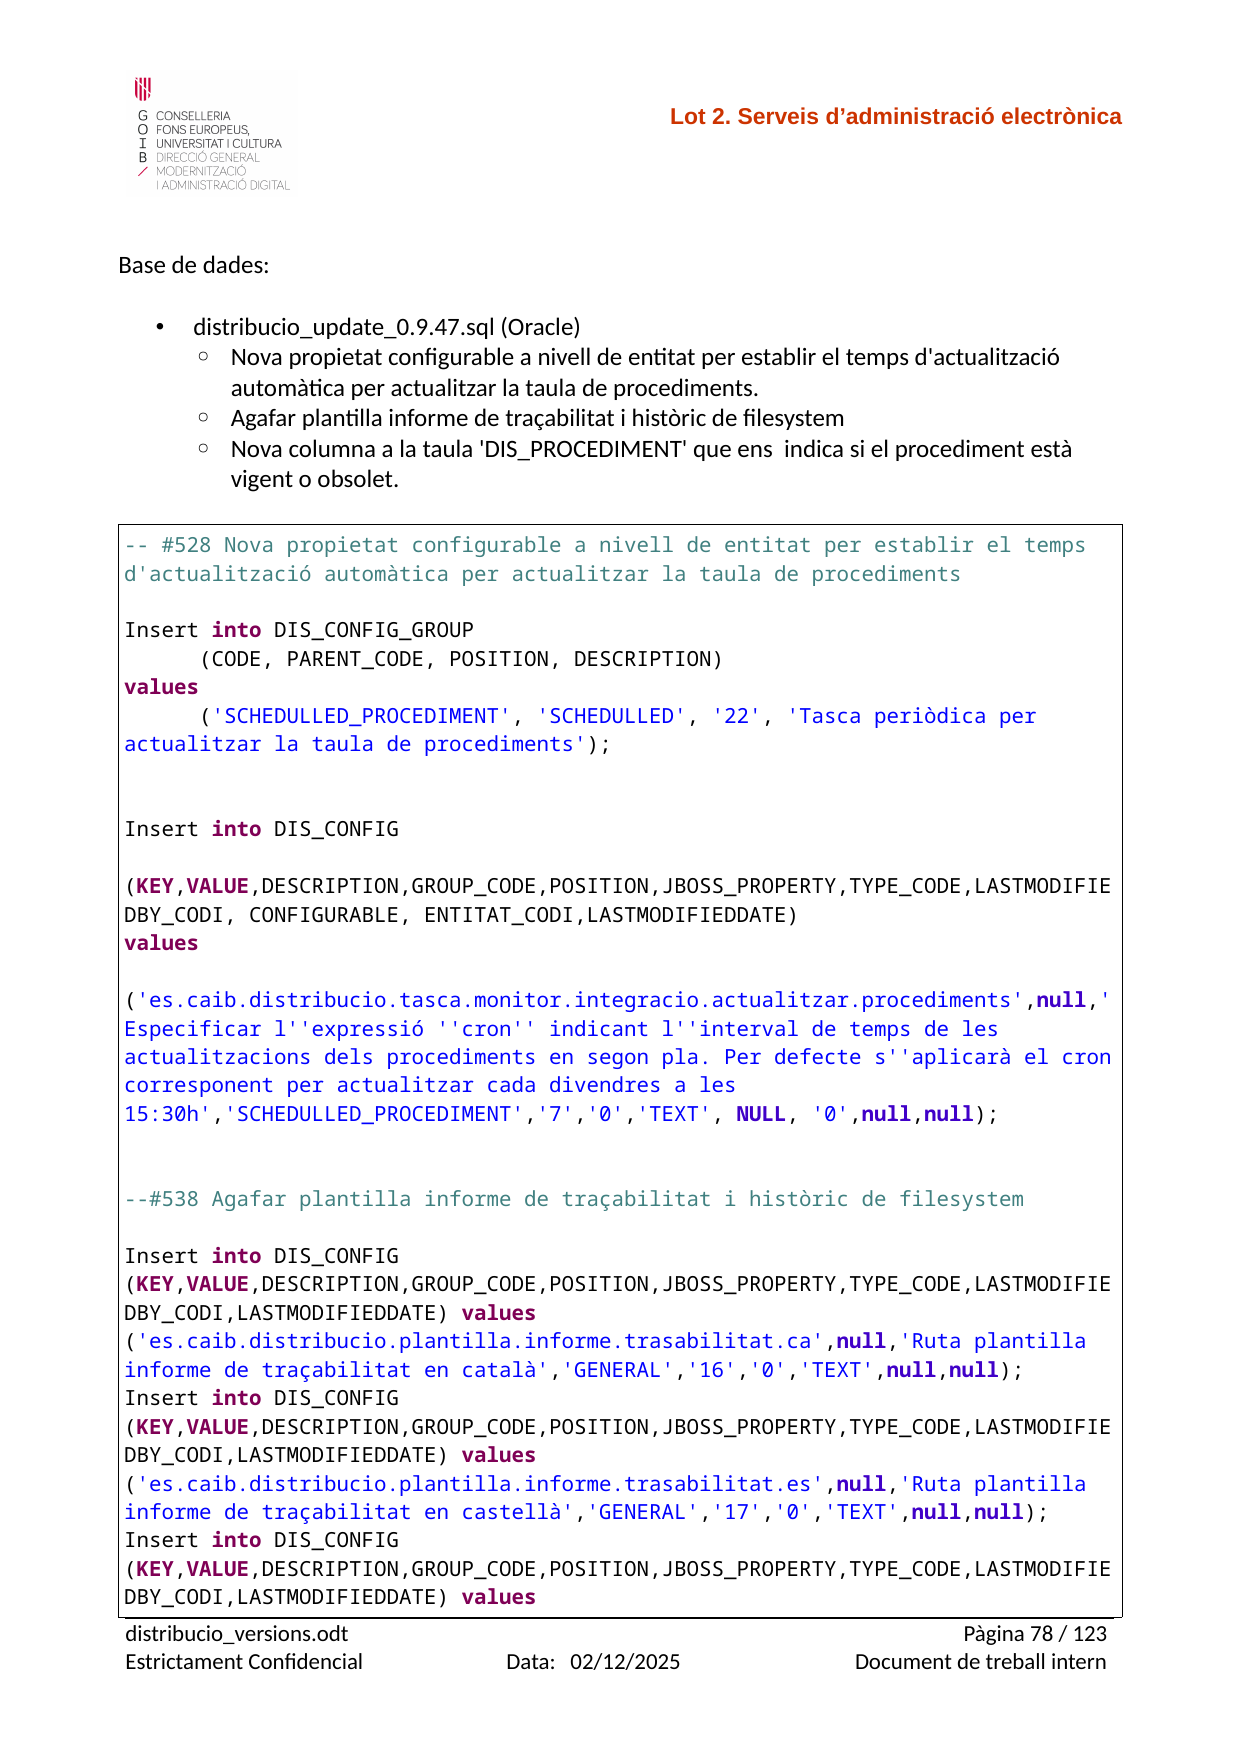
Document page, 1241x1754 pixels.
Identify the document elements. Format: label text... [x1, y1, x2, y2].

picture [126, 70, 299, 197]
table_header -- #528 Nova propietat configurable a nivell de entitat per establir el temps d'actualització automàtica per actualitzar la taula de procediments Insert into DIS_CONFIG_GROUP (CODE, PARENT_CODE, POSITION, DESCRIPTION) values ('SCHEDULLED_PROCEDIMENT', 'SCHEDULLED', '22', 'Tasca periòdica per actualitzar la taula de procediments'); Insert into DIS_CONFIG (KEY,VALUE,DESCRIPTION,GROUP_CODE,POSITION,JBOSS_PROPERTY,TYPE_CODE,LASTMODIFIEDBY_CODI, CONFIGURABLE, ENTITAT_CODI,LASTMODIFIEDDATE) values ('es.caib.distribucio.tasca.monitor.integracio.actualitzar.procediments',null,'Especificar l''expressió ''cron'' indicant l''interval de temps de les actualitzacions dels procediments en segon pla. Per defecte s''aplicarà el cron corresponent per actualitzar cada divendres a les 15:30h','SCHEDULLED_PROCEDIMENT','7','0','TEXT', NULL, '0',null,null); --#538 Agafar plantilla informe de traçabilitat i històric de filesystem Insert into DIS_CONFIG (KEY,VALUE,DESCRIPTION,GROUP_CODE,POSITION,JBOSS_PROPERTY,TYPE_CODE,LASTMODIFIEDBY_CODI,LASTMODIFIEDDATE) values ('es.caib.distribucio.plantilla.informe.trasabilitat.ca',null,'Ruta plantilla informe de traçabilitat en català','GENERAL','16','0','TEXT',null,null); Insert into DIS_CONFIG (KEY,VALUE,DESCRIPTION,GROUP_CODE,POSITION,JBOSS_PROPERTY,TYPE_CODE,LASTMODIFIEDBY_CODI,LASTMODIFIEDDATE) values ('es.caib.distribucio.plantilla.informe.trasabilitat.es',null,'Ruta plantilla informe de traçabilitat en castellà','GENERAL','17','0','TEXT',null,null); Insert into DIS_CONFIG (KEY,VALUE,DESCRIPTION,GROUP_CODE,POSITION,JBOSS_PROPERTY,TYPE_CODE,LASTMODIFIEDBY_CODI,LASTMODIFIEDDATE) values [119, 525, 1122, 1617]
list Nova columna a la taula 'DIS_PROCEDIMENT' que ens indica si el procediment està vigent o obsolet. [193, 433, 1122, 494]
list Agafar plantilla informe de traçabilitat i històric de filesystem [193, 402, 1122, 433]
list Nova propietat configurable a nivell de entitat per establir el temps d'actualització automàtica per actualitzar la taula de procediments. [193, 341, 1122, 402]
text Base de dades: [118, 250, 1122, 280]
list distribucio_update_0.9.47.sql (Oracle) [156, 311, 1122, 341]
